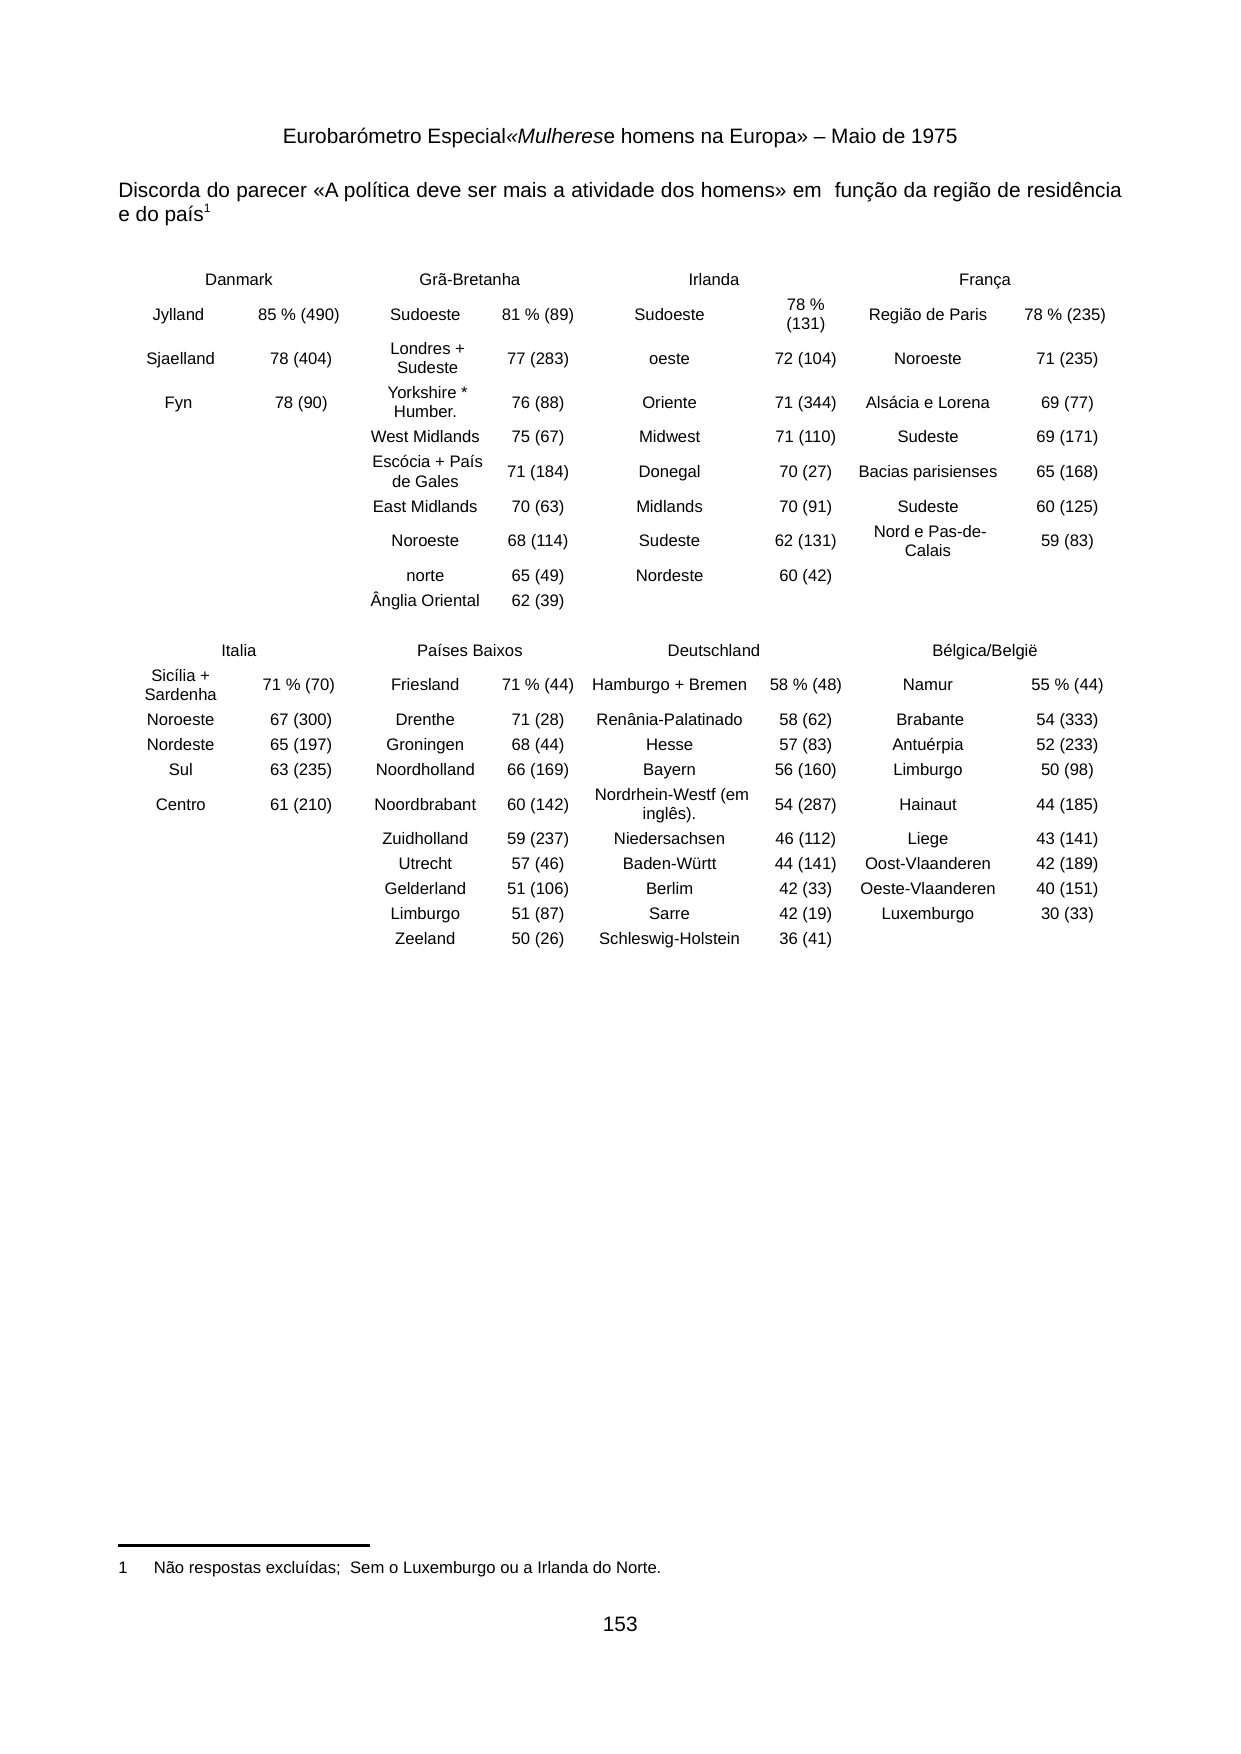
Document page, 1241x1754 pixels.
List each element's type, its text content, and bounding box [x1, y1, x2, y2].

table_cell Hesse [580, 732, 763, 757]
table_cell Sjaelland [118, 336, 243, 380]
table_cell 57 (46) [496, 851, 580, 876]
table_cell Londres + Sudeste [359, 336, 496, 380]
table_header Danmark [118, 267, 359, 292]
table_cell [1013, 563, 1122, 588]
table_cell 51 (106) [496, 876, 580, 901]
table_cell Oost-Vlaanderen [848, 851, 1012, 876]
table_cell Brabante [848, 707, 1012, 732]
table_cell 50 (98) [1013, 757, 1122, 782]
table_cell Sarre [580, 901, 763, 926]
table_cell [118, 588, 243, 613]
table_cell 78 % (131) [764, 292, 848, 336]
table_cell 75 (67) [496, 424, 580, 449]
table_cell [764, 588, 848, 613]
table_cell 54 (333) [1013, 707, 1122, 732]
table_cell [580, 588, 763, 613]
table_cell Noroeste [118, 707, 243, 732]
table_cell Baden-Württ [580, 851, 763, 876]
table_cell Sicília + Sardenha [118, 663, 243, 707]
table_cell [118, 826, 243, 851]
table_cell [848, 926, 1012, 951]
table_cell 61 (210) [243, 782, 359, 826]
table_cell Friesland [359, 663, 496, 707]
table_cell 30 (33) [1013, 901, 1122, 926]
table_cell [496, 613, 580, 638]
table_cell [118, 876, 243, 901]
table_cell Deutschland [580, 638, 848, 663]
table_cell [243, 563, 359, 588]
table_cell Bacias parisienses [848, 449, 1012, 493]
table_cell Bayern [580, 757, 763, 782]
table_cell [118, 851, 243, 876]
table_cell 58 (62) [764, 707, 848, 732]
table_cell [848, 613, 1012, 638]
table_cell Oriente [580, 380, 763, 424]
table_cell 65 (168) [1013, 449, 1122, 493]
table_cell 51 (87) [496, 901, 580, 926]
table_cell Schleswig-Holstein [580, 926, 763, 951]
table_cell Italia [118, 638, 359, 663]
table_cell [243, 901, 359, 926]
table_cell [243, 851, 359, 876]
table_cell Escócia + País de Gales [359, 449, 496, 493]
table_cell Sudoeste [359, 292, 496, 336]
table_cell Donegal [580, 449, 763, 493]
table_cell Hainaut [848, 782, 1012, 826]
table_cell Alsácia e Lorena [848, 380, 1012, 424]
table_cell 68 (44) [496, 732, 580, 757]
table_cell 52 (233) [1013, 732, 1122, 757]
text Não respostas excluídas; Sem o Luxemburgo ou a Irlanda do Norte. [118, 1557, 1122, 1577]
table_cell 40 (151) [1013, 876, 1122, 901]
table_cell 62 (131) [764, 519, 848, 563]
table_cell 54 (287) [764, 782, 848, 826]
table_cell Luxemburgo [848, 901, 1012, 926]
table_cell Hamburgo + Bremen [580, 663, 763, 707]
table_cell [764, 613, 848, 638]
table_cell [118, 494, 243, 518]
table_cell 77 (283) [496, 336, 580, 380]
table_cell [118, 519, 243, 563]
table_cell oeste [580, 336, 763, 380]
table_cell 69 (77) [1013, 380, 1122, 424]
table_cell 76 (88) [496, 380, 580, 424]
table_cell 71 % (70) [243, 663, 359, 707]
table_cell Fyn [118, 380, 243, 424]
table_cell [848, 563, 1012, 588]
table_cell Zeeland [359, 926, 496, 951]
table_cell Midwest [580, 424, 763, 449]
table_cell [118, 901, 243, 926]
table_cell Gelderland [359, 876, 496, 901]
table_cell [1013, 926, 1122, 951]
table_cell 68 (114) [496, 519, 580, 563]
table_cell 65 (197) [243, 732, 359, 757]
table_cell 63 (235) [243, 757, 359, 782]
table_cell [243, 613, 359, 638]
table_cell [243, 424, 359, 449]
table_cell Utrecht [359, 851, 496, 876]
table_cell 78 % (235) [1013, 292, 1122, 336]
table_cell Ânglia Oriental [359, 588, 496, 613]
table_cell [118, 613, 243, 638]
table_cell [1013, 588, 1122, 613]
table_cell Renânia-Palatinado [580, 707, 763, 732]
table_cell 81 % (89) [496, 292, 580, 336]
table_cell 71 (344) [764, 380, 848, 424]
table_cell 59 (237) [496, 826, 580, 851]
table_cell Oeste-Vlaanderen [848, 876, 1012, 901]
table_header Irlanda [580, 267, 848, 292]
table_cell Sul [118, 757, 243, 782]
table_cell 67 (300) [243, 707, 359, 732]
table_cell [243, 926, 359, 951]
table_cell 69 (171) [1013, 424, 1122, 449]
table_cell Noordholland [359, 757, 496, 782]
table_cell 50 (26) [496, 926, 580, 951]
table_cell 62 (39) [496, 588, 580, 613]
table_cell 85 % (490) [243, 292, 359, 336]
table_cell [243, 449, 359, 493]
table_cell 60 (42) [764, 563, 848, 588]
table_cell Niedersachsen [580, 826, 763, 851]
table_cell Berlim [580, 876, 763, 901]
table_cell 65 (49) [496, 563, 580, 588]
table_cell Noordbrabant [359, 782, 496, 826]
table_cell 58 % (48) [764, 663, 848, 707]
table_cell Nord e Pas-de-Calais [848, 519, 1012, 563]
table_cell 71 (184) [496, 449, 580, 493]
table_cell Zuidholland [359, 826, 496, 851]
table_cell [243, 826, 359, 851]
table_cell [359, 613, 496, 638]
table_cell [580, 613, 763, 638]
table_cell 71 (110) [764, 424, 848, 449]
table_cell [243, 494, 359, 518]
table_cell Limburgo [359, 901, 496, 926]
table_cell Jylland [118, 292, 243, 336]
table_cell 57 (83) [764, 732, 848, 757]
table_header Grã-Bretanha [359, 267, 580, 292]
table_cell [118, 424, 243, 449]
table_cell Sudeste [848, 424, 1012, 449]
table_cell Drenthe [359, 707, 496, 732]
table_cell 70 (27) [764, 449, 848, 493]
table_cell 78 (90) [243, 380, 359, 424]
table_cell Nordeste [580, 563, 763, 588]
table_cell 70 (91) [764, 494, 848, 518]
table_cell 44 (141) [764, 851, 848, 876]
table_cell 71 (28) [496, 707, 580, 732]
table_cell [243, 876, 359, 901]
table_cell [243, 519, 359, 563]
table_cell 42 (33) [764, 876, 848, 901]
table_cell Sudeste [580, 519, 763, 563]
table_cell [848, 588, 1012, 613]
table_cell Centro [118, 782, 243, 826]
text Discorda do parecer «A política deve ser mais a atividade dos homens» em função da região de residência e do país [118, 177, 1122, 225]
table_cell 43 (141) [1013, 826, 1122, 851]
table_cell 42 (189) [1013, 851, 1122, 876]
table_cell norte [359, 563, 496, 588]
table_cell Sudoeste [580, 292, 763, 336]
table_cell 71 % (44) [496, 663, 580, 707]
table_cell Yorkshire * Humber. [359, 380, 496, 424]
table_cell Liege [848, 826, 1012, 851]
table_cell East Midlands [359, 494, 496, 518]
table_cell 70 (63) [496, 494, 580, 518]
table_cell 55 % (44) [1013, 663, 1122, 707]
table_cell Noroeste [848, 336, 1012, 380]
table_cell Antuérpia [848, 732, 1012, 757]
table_cell [1013, 613, 1122, 638]
table_cell 78 (404) [243, 336, 359, 380]
table_cell 59 (83) [1013, 519, 1122, 563]
table_cell Bélgica/België [848, 638, 1122, 663]
table_cell Groningen [359, 732, 496, 757]
table_cell West Midlands [359, 424, 496, 449]
table_cell Países Baixos [359, 638, 580, 663]
table_cell [118, 926, 243, 951]
table_cell Nordeste [118, 732, 243, 757]
table_cell 42 (19) [764, 901, 848, 926]
table_cell [118, 449, 243, 493]
table_cell Limburgo [848, 757, 1012, 782]
table_cell 36 (41) [764, 926, 848, 951]
table_cell 46 (112) [764, 826, 848, 851]
table_header França [848, 267, 1122, 292]
table_cell 60 (125) [1013, 494, 1122, 518]
table_cell Midlands [580, 494, 763, 518]
table_cell Nordrhein-Westf (em inglês). [580, 782, 763, 826]
table_cell Namur [848, 663, 1012, 707]
table_cell 66 (169) [496, 757, 580, 782]
table_cell 72 (104) [764, 336, 848, 380]
table_cell Sudeste [848, 494, 1012, 518]
table_cell [118, 563, 243, 588]
table_cell 71 (235) [1013, 336, 1122, 380]
table_cell Região de Paris [848, 292, 1012, 336]
table_cell 60 (142) [496, 782, 580, 826]
table_cell 44 (185) [1013, 782, 1122, 826]
table_cell 56 (160) [764, 757, 848, 782]
table_cell [243, 588, 359, 613]
table_cell Noroeste [359, 519, 496, 563]
